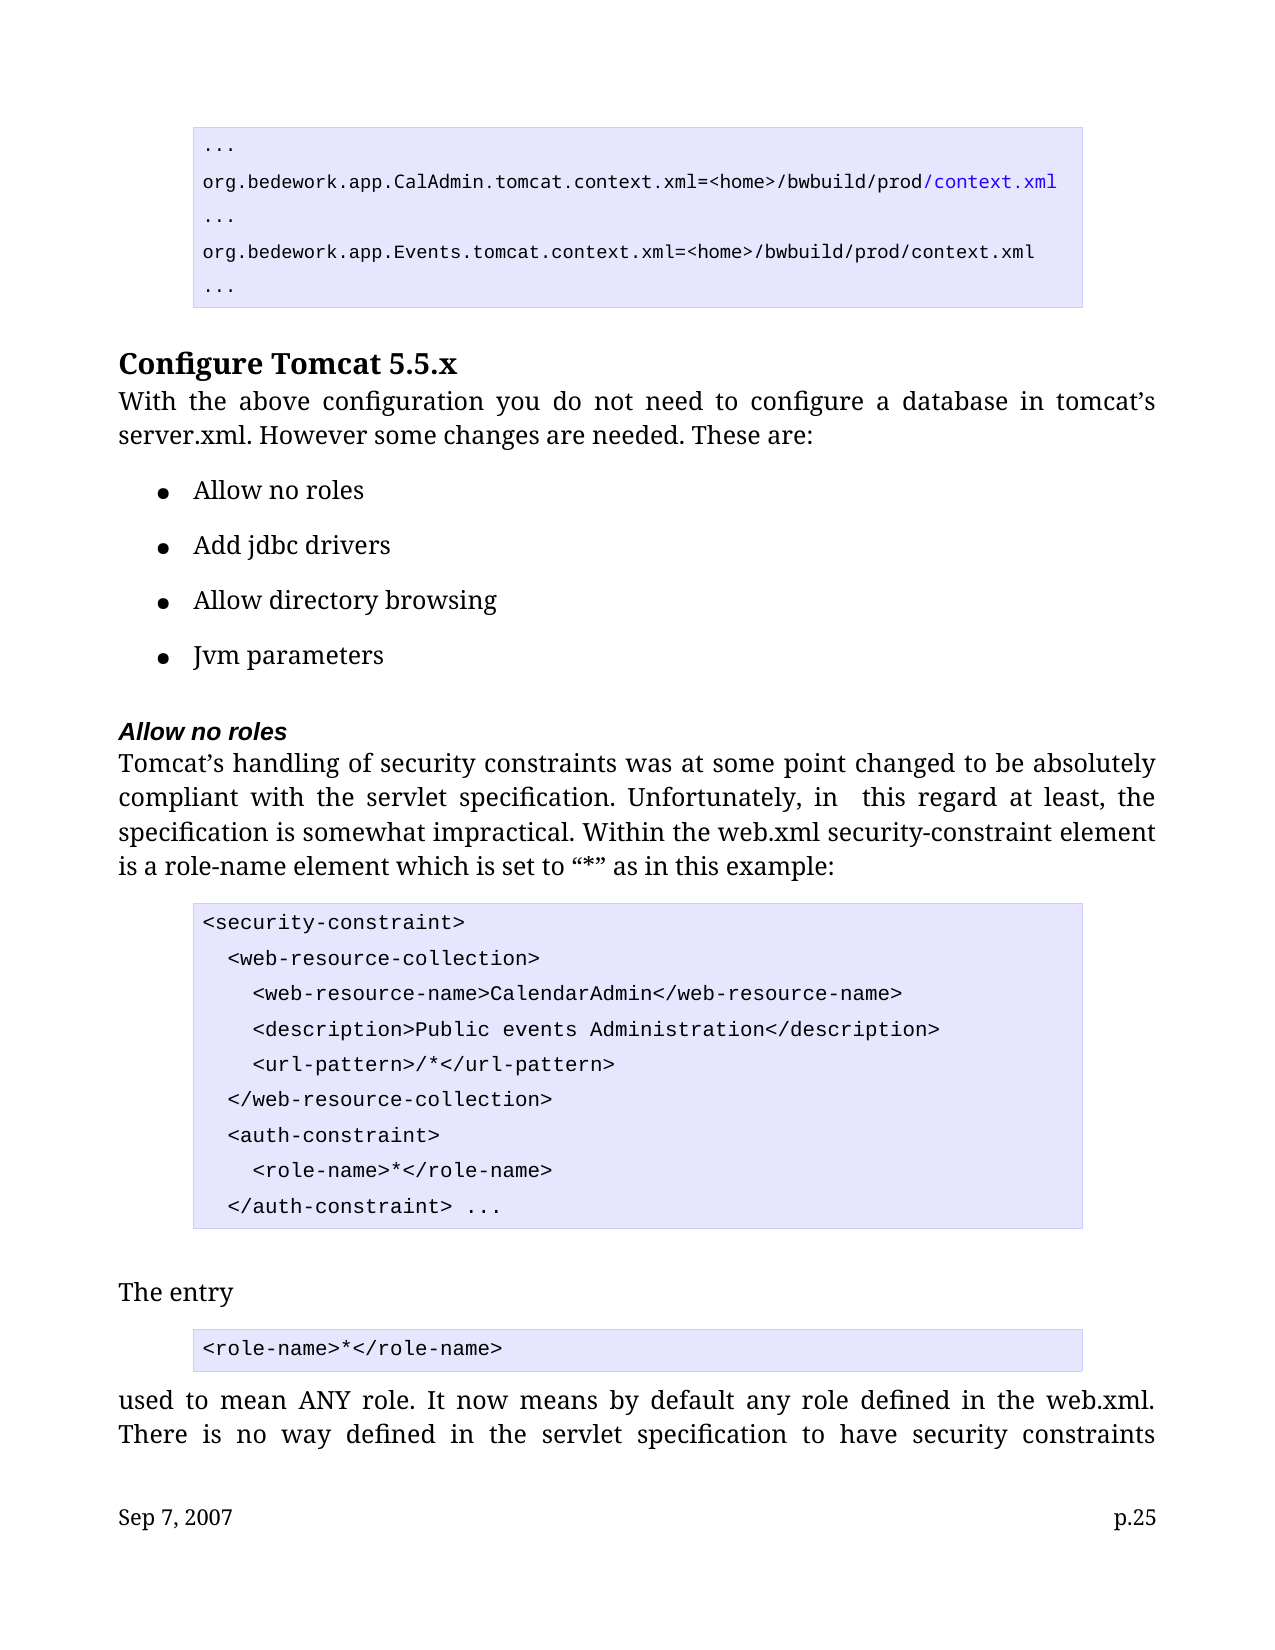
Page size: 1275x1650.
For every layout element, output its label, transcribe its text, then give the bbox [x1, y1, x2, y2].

list Add jdbc drivers [156, 527, 1157, 562]
text <web-resource-collection> [194, 939, 1082, 971]
text org.bedework.app.CalAdmin.tomcat.context.xml=<home>/bwbuild/prod/context.xml [194, 159, 1082, 194]
list Allow no roles [156, 472, 1157, 506]
text ... [194, 268, 1082, 307]
text <role-name>*</role-name> [194, 1151, 1082, 1184]
text Tomcat’s handling of security constraints was at some point changed to be absolutely compliant with the servlet specification. Unfortunately, in this regard at least, the specification is somewhat impractical. Within the web.xml security-constraint element is a role-name element which is set to “*” as in this example: [118, 746, 1157, 882]
text ... [194, 198, 1082, 228]
text <role-name>*</role-name> [194, 1330, 1082, 1371]
subtitle Configure Tomcat 5.5.x [118, 343, 1157, 383]
text </auth-constraint> ... [194, 1187, 1082, 1228]
text <security-constraint> [194, 904, 1082, 936]
subtitle Allow no roles [118, 718, 1157, 746]
text used to mean ANY role. It now means by default any role defined in the web.xml. There is no way defined in the servlet specification to have security constraints [118, 1383, 1157, 1451]
list Jvm parameters [156, 638, 1157, 672]
text The entry [118, 1240, 1157, 1308]
text <web-resource-name>CalendarAdmin</web-resource-name> [194, 974, 1082, 1007]
text <url-pattern>/*</url-pattern> [194, 1045, 1082, 1078]
list Allow directory browsing [156, 583, 1157, 617]
text With the above configuration you do not need to configure a database in tomcat’s server.xml. However some changes are needed. These are: [118, 383, 1157, 451]
text <auth-constraint> [194, 1116, 1082, 1148]
text org.bedework.app.Events.tomcat.context.xml=<home>/bwbuild/prod/context.xml [194, 229, 1082, 264]
text ... [194, 128, 1082, 157]
text </web-resource-collection> [194, 1080, 1082, 1113]
text <description>Public events Administration</description> [194, 1009, 1082, 1042]
